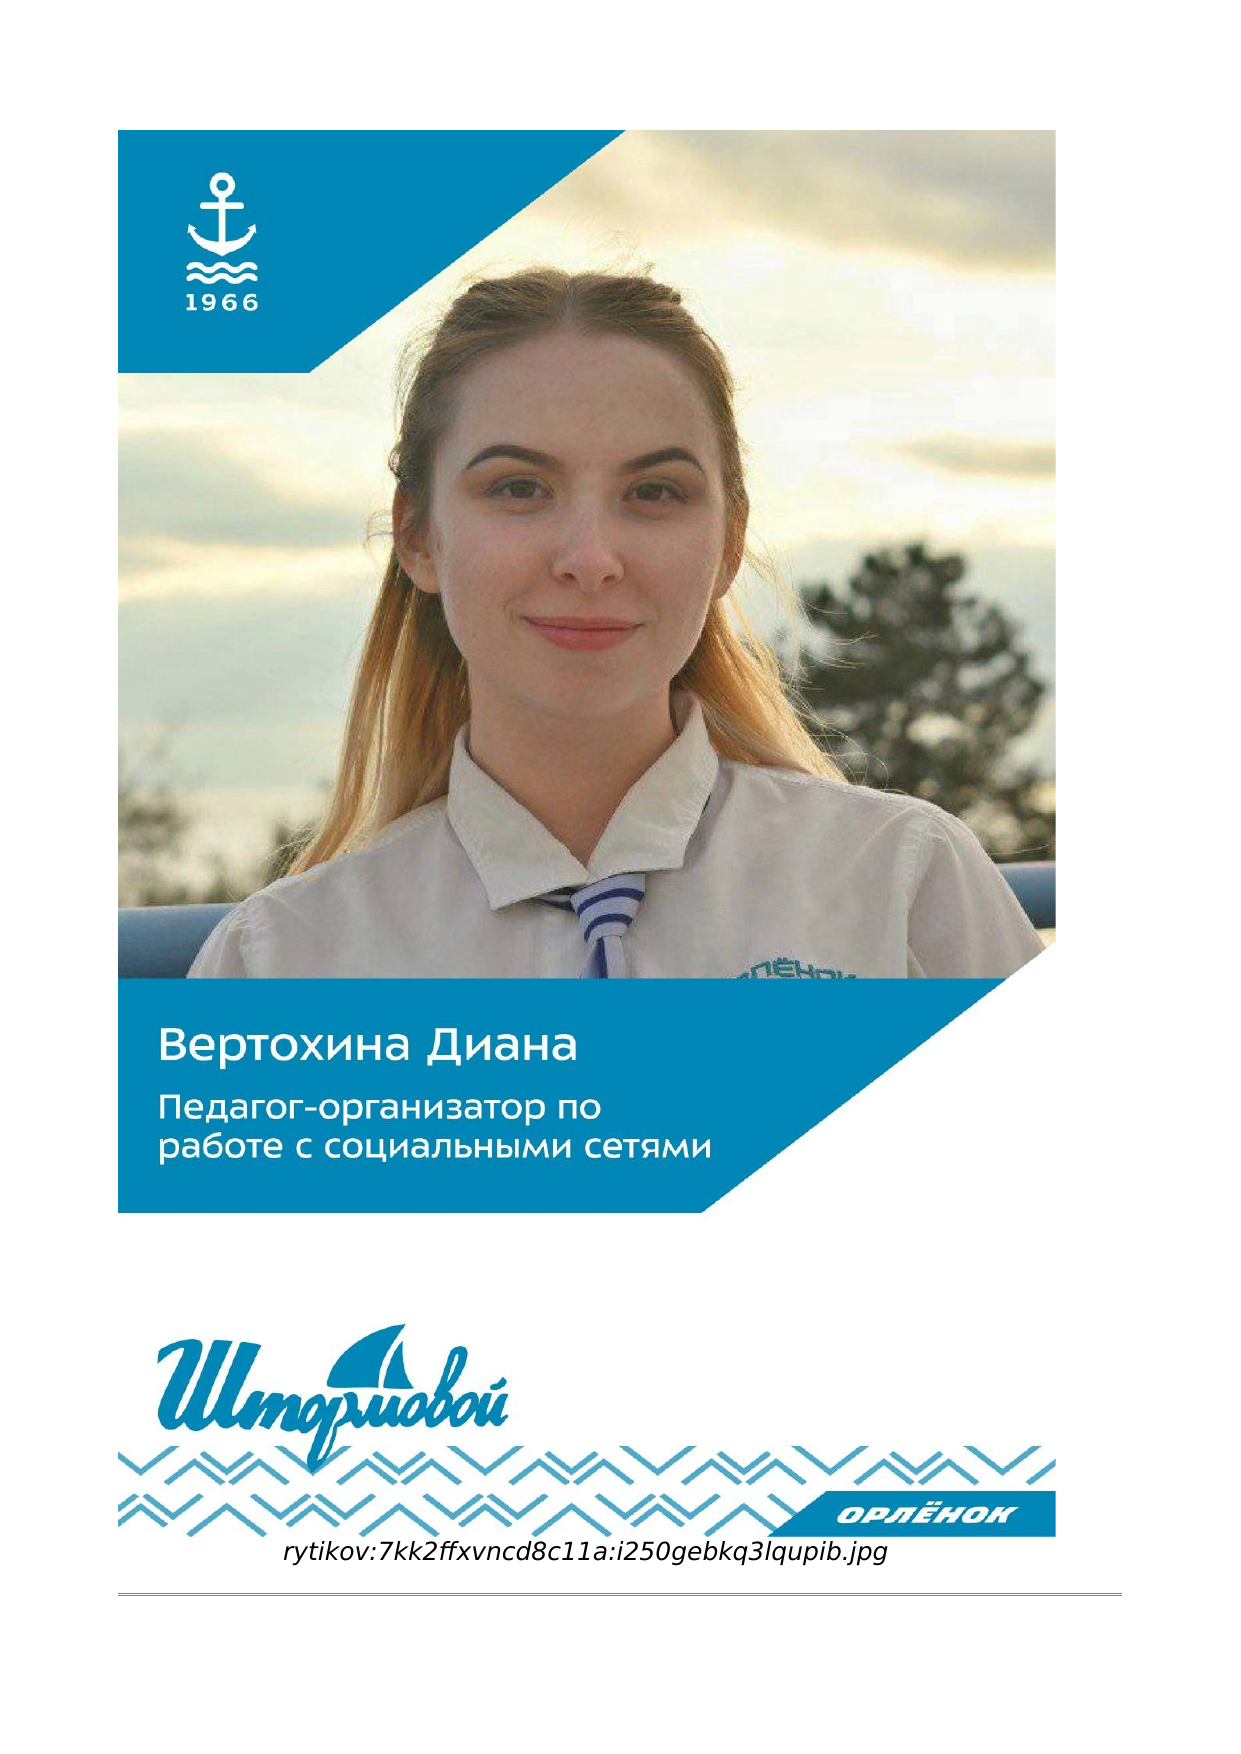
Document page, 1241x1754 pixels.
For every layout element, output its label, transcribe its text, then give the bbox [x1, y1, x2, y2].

picture [447, 1099, 482, 1120]
picture [603, 1138, 659, 1159]
picture [356, 1033, 381, 1061]
picture [401, 1099, 421, 1118]
picture [523, 1138, 549, 1158]
picture [553, 1138, 571, 1158]
picture [913, 1500, 1018, 1524]
picture [327, 1034, 352, 1061]
picture [190, 1033, 215, 1060]
picture [411, 1138, 493, 1158]
picture [837, 1506, 917, 1525]
picture [381, 1098, 399, 1118]
picture [159, 1095, 181, 1118]
picture [424, 1099, 442, 1118]
picture [466, 1034, 491, 1061]
picture [580, 1098, 600, 1120]
picture [366, 1099, 379, 1118]
picture [524, 1034, 549, 1060]
picture [252, 1100, 265, 1118]
picture [559, 1099, 578, 1118]
picture [187, 294, 196, 311]
picture [184, 1099, 203, 1120]
picture [186, 260, 258, 284]
picture [343, 1099, 363, 1126]
picture [366, 1138, 386, 1162]
picture [325, 1138, 341, 1159]
picture [220, 1034, 269, 1070]
picture [300, 1034, 323, 1060]
picture [496, 1138, 519, 1158]
picture [206, 1099, 228, 1123]
picture [246, 1138, 283, 1158]
picture [692, 1138, 711, 1158]
picture [118, 130, 1056, 1537]
picture [296, 1138, 313, 1159]
picture [494, 1034, 518, 1061]
picture [585, 1138, 601, 1159]
picture [389, 1138, 408, 1158]
picture [270, 1033, 298, 1060]
picture [160, 1027, 186, 1061]
picture [484, 1098, 522, 1120]
picture [553, 1034, 576, 1060]
picture [663, 1139, 689, 1159]
picture [230, 1098, 248, 1118]
picture [341, 1138, 363, 1159]
picture [525, 1099, 546, 1126]
picture [426, 1027, 461, 1066]
picture [243, 293, 258, 311]
picture [266, 1099, 303, 1120]
picture [222, 294, 237, 311]
picture [385, 1034, 409, 1061]
picture [202, 294, 216, 311]
picture [306, 1098, 340, 1120]
picture [187, 172, 256, 256]
text rytikov:7kk2ffxvncd8c11a:i250gebkq3lqupib.jpg [118, 1537, 1056, 1566]
picture [159, 1132, 246, 1165]
